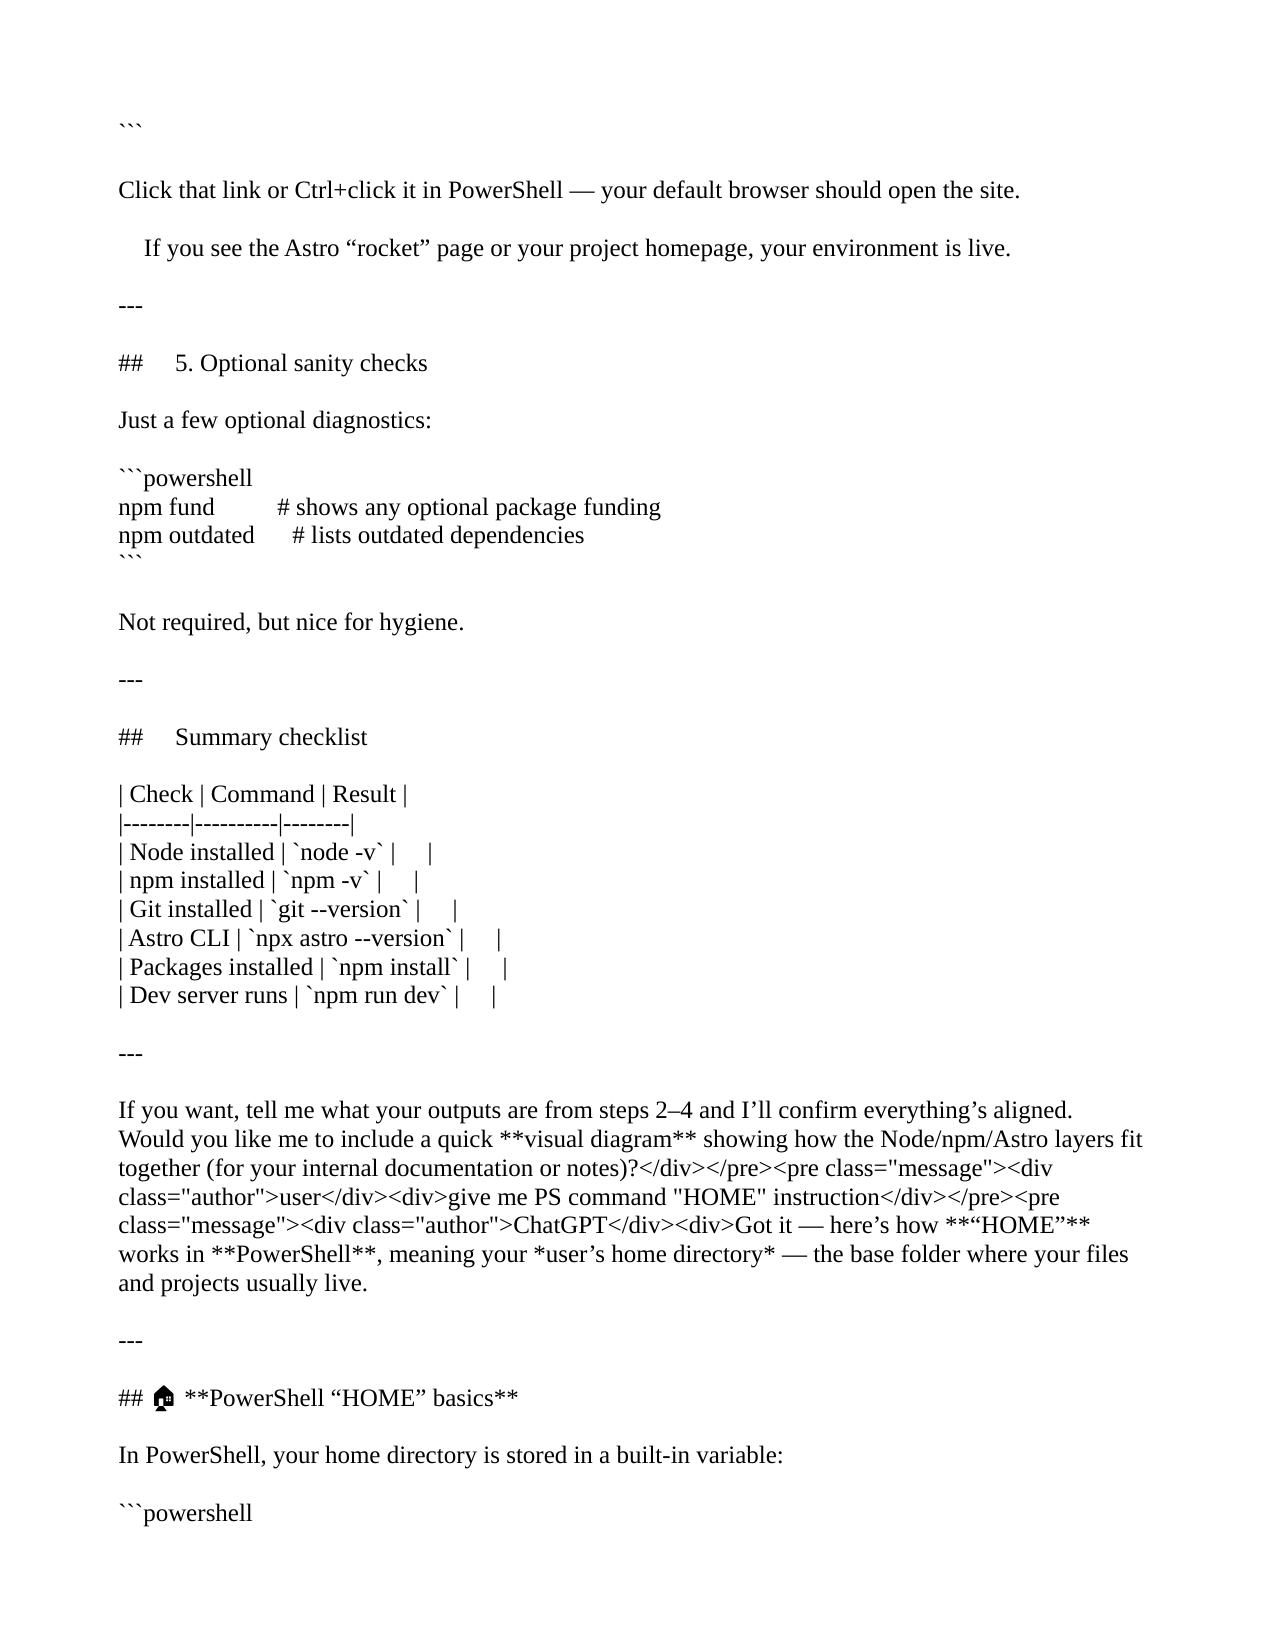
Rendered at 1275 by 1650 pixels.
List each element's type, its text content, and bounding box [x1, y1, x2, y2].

text --- [118, 664, 1157, 693]
text If you want, tell me what your outputs are from steps 2–4 and I’ll confirm everything’s aligned. [118, 1096, 1157, 1124]
text --- [118, 1326, 1157, 1354]
text --- [118, 291, 1157, 319]
text ``` [118, 118, 1157, 147]
text Would you like me to include a quick **visual diagram** showing how the Node/npm/Astro layers fit together (for your internal documentation or notes)?</div></pre><pre class="message"><div class="author">user</div><div>give me PS command "HOME" instruction</div></pre><pre class="message"><div class="author">ChatGPT</div><div>Got it — here’s how **“HOME”** works in **PowerShell**, meaning your *user’s home directory* — the base folder where your files and projects usually live. [118, 1124, 1157, 1297]
text Click that link or Ctrl+click it in PowerShell — your default browser should open the site. [118, 176, 1157, 204]
text | Packages installed | `npm install` | ✅ | [118, 952, 1157, 981]
text ✅ If you see the Astro “rocket” page or your project homepage, your environment is live. [118, 233, 1157, 262]
text | Check | Command | Result | [118, 779, 1157, 808]
text npm fund # shows any optional package funding [118, 492, 1157, 521]
text npm outdated # lists outdated dependencies [118, 521, 1157, 549]
text --- [118, 1038, 1157, 1067]
text ```powershell [118, 463, 1157, 492]
text Not required, but nice for hygiene. [118, 607, 1157, 636]
text ``` [118, 549, 1157, 578]
text | Git installed | `git --version` | ✅ | [118, 894, 1157, 923]
text | Node installed | `node -v` | ✅ | [118, 837, 1157, 866]
text Just a few optional diagnostics: [118, 406, 1157, 434]
text |--------|----------|--------| [118, 808, 1157, 837]
text ## 🧯 5. Optional sanity checks [118, 348, 1157, 377]
text ## 🧩 Summary checklist [118, 722, 1157, 751]
text | Dev server runs | `npm run dev` | ✅ | [118, 981, 1157, 1009]
text ## 🏠 **PowerShell “HOME” basics** [118, 1383, 1157, 1412]
text | Astro CLI | `npx astro --version` | ✅ | [118, 923, 1157, 952]
text ```powershell [118, 1498, 1157, 1527]
text In PowerShell, your home directory is stored in a built-in variable: [118, 1441, 1157, 1469]
text | npm installed | `npm -v` | ✅ | [118, 866, 1157, 894]
